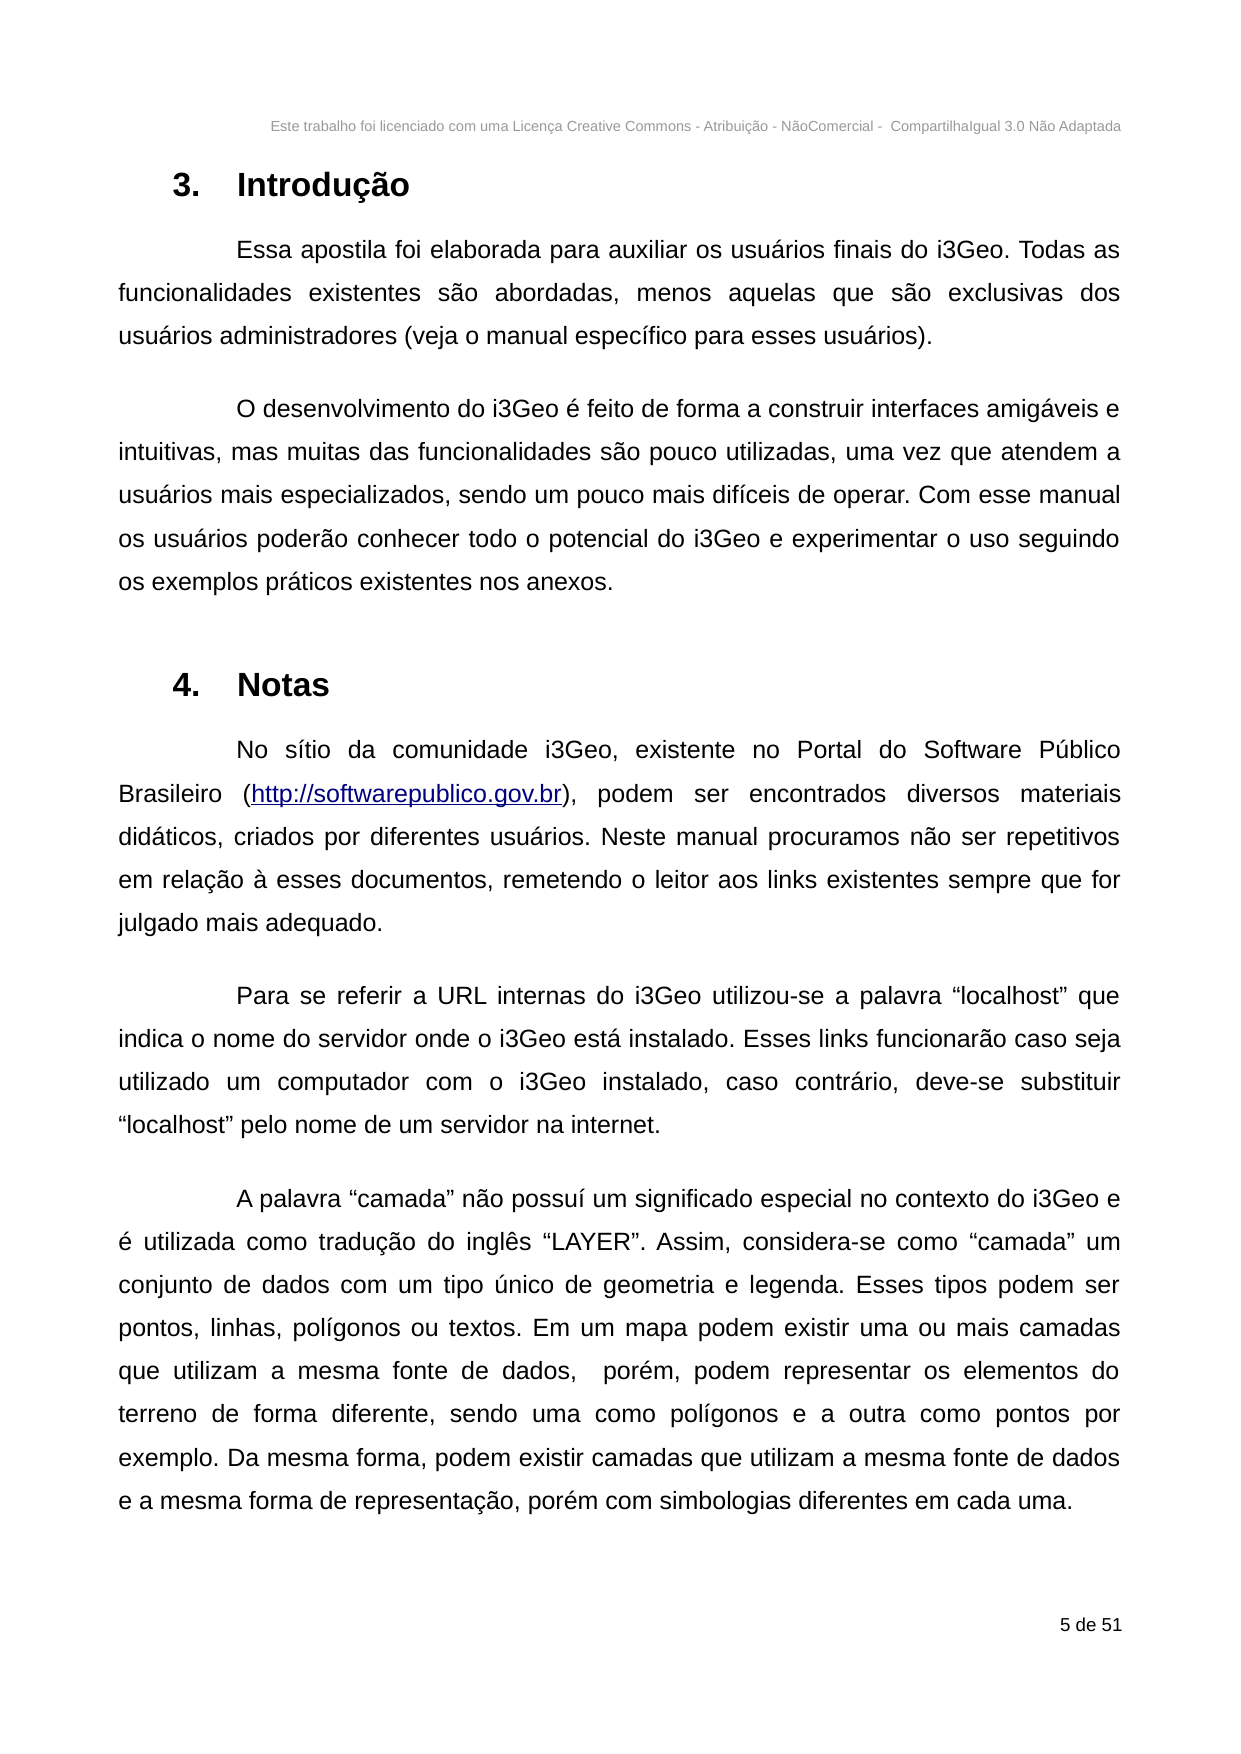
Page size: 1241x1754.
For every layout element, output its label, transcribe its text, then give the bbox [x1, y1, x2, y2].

text No sítio da comunidade i3Geo, existente no Portal do Software Público Brasileiro (http://softwarepublico.gov.br), podem ser encontrados diversos materiais didáticos, criados por diferentes usuários. Neste manual procuramos não ser repetitivos em relação à esses documentos, remetendo o leitor aos links existentes sempre que for julgado mais adequado. [118, 735, 1122, 937]
subtitle Notas [163, 665, 1077, 704]
text O desenvolvimento do i3Geo é feito de forma a construir interfaces amigáveis e intuitivas, mas muitas das funcionalidades são pouco utilizadas, uma vez que atendem a usuários mais especializados, sendo um pouco mais difíceis de operar. Com esse manual os usuários poderão conhecer todo o potencial do i3Geo e experimentar o uso seguindo os exemplos práticos existentes nos anexos. [118, 394, 1122, 596]
text Para se referir a URL internas do i3Geo utilizou-se a palavra “localhost” que indica o nome do servidor onde o i3Geo está instalado. Esses links funcionarão caso seja utilizado um computador com o i3Geo instalado, caso contrário, deve-se substituir “localhost” pelo nome de um servidor na internet. [118, 981, 1122, 1139]
subtitle Introdução [163, 164, 1077, 203]
text Essa apostila foi elaborada para auxiliar os usuários finais do i3Geo. Todas as funcionalidades existentes são abordadas, menos aquelas que são exclusivas dos usuários administradores (veja o manual específico para esses usuários). [118, 235, 1122, 350]
text A palavra “camada” não possuí um significado especial no contexto do i3Geo e é utilizada como tradução do inglês “LAYER”. Assim, considera-se como “camada” um conjunto de dados com um tipo único de geometria e legenda. Esses tipos podem ser pontos, linhas, polígonos ou textos. Em um mapa podem existir uma ou mais camadas que utilizam a mesma fonte de dados, porém, podem representar os elementos do terreno de forma diferente, sendo uma como polígonos e a outra como pontos por exemplo. Da mesma forma, podem existir camadas que utilizam a mesma fonte de dados e a mesma forma de representação, porém com simbologias diferentes em cada uma. [118, 1184, 1122, 1514]
